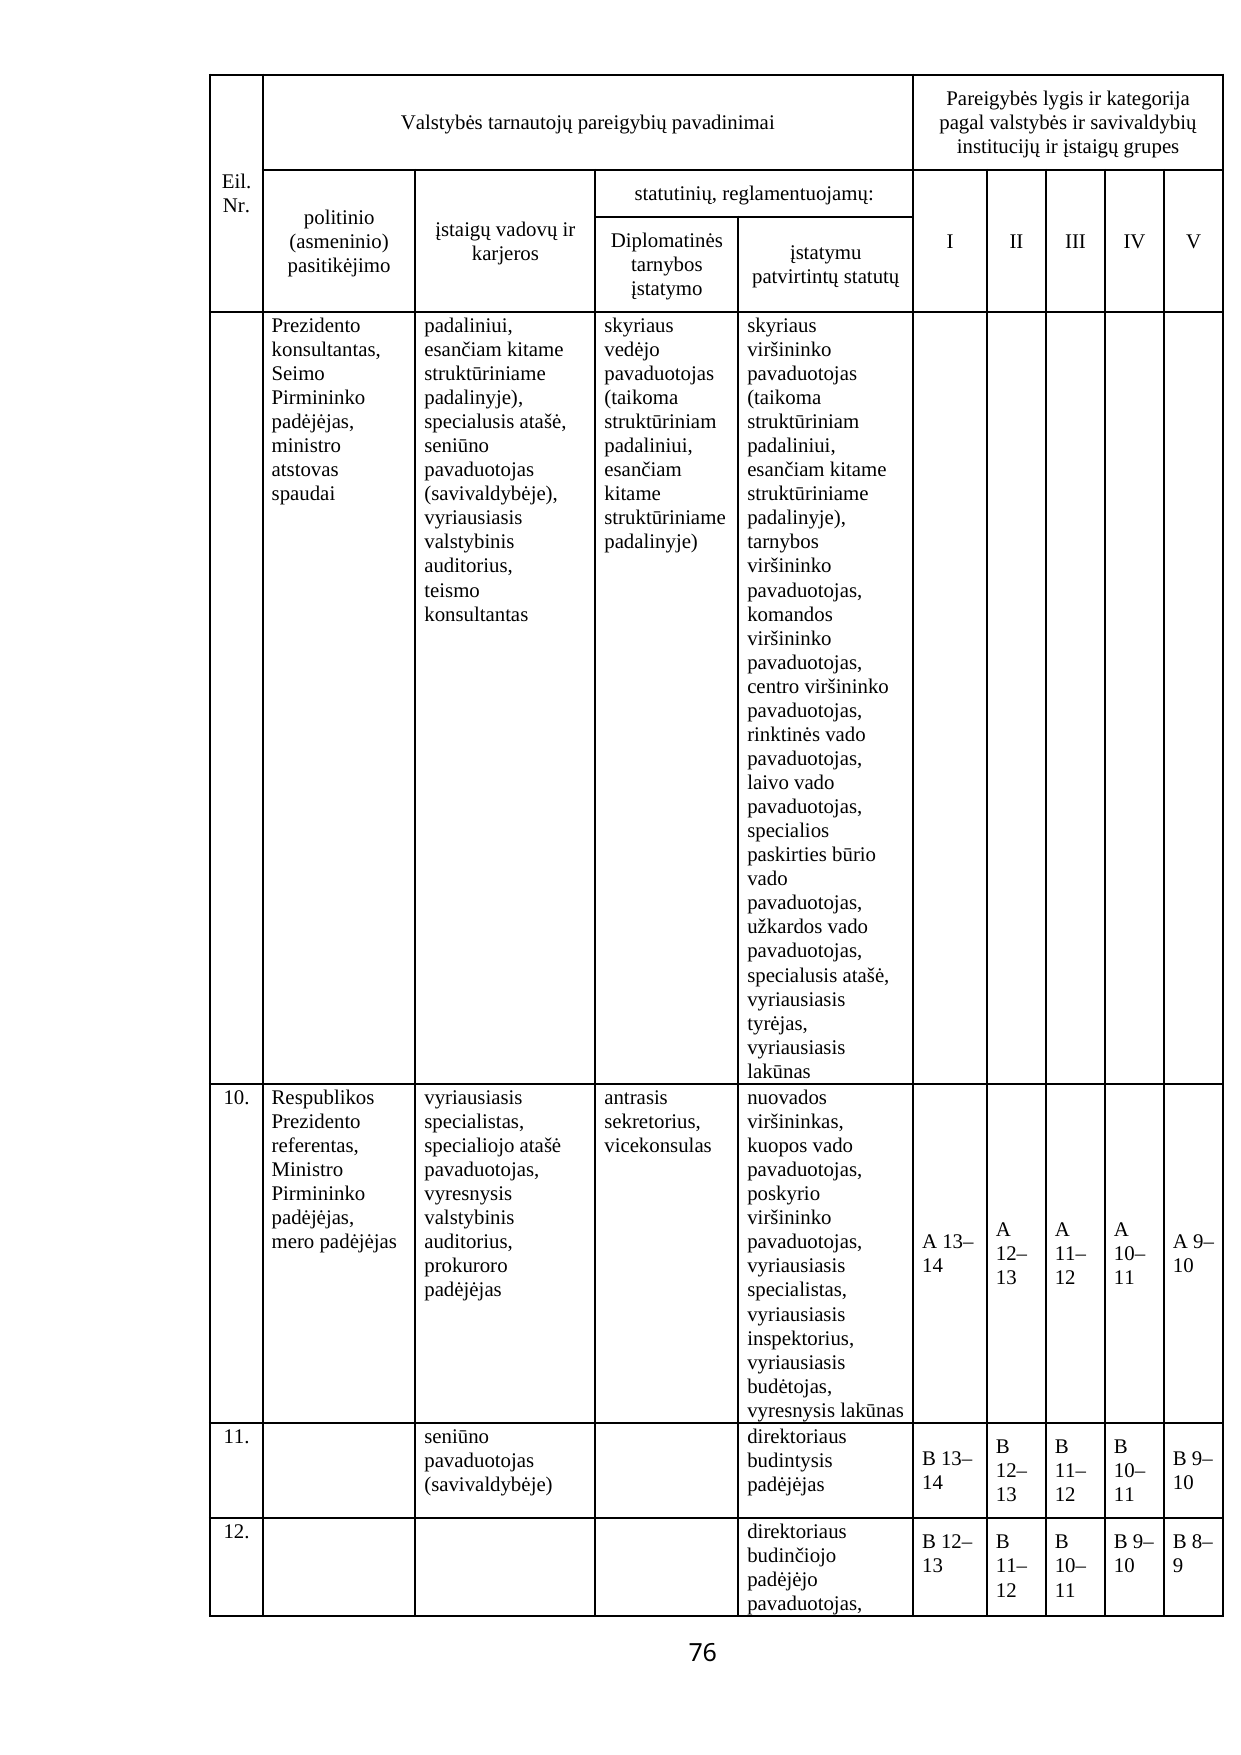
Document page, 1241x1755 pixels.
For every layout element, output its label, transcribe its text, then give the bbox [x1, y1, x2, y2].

table_cell III [1047, 171, 1104, 311]
table_cell [596, 1424, 737, 1517]
table_cell įstaigų vadovų ir karjeros [416, 171, 594, 311]
table_cell seniūno pavaduotojas (savivaldybėje) [416, 1424, 594, 1517]
table_cell B 9–10 [1165, 1424, 1222, 1517]
table_cell A 13–14 [914, 1085, 986, 1422]
table_cell Respublikos Prezidento referentas, Ministro Pirmininko padėjėjas, mero padėjėjas [264, 1085, 414, 1422]
table_cell [1165, 313, 1222, 1083]
table_cell [264, 1424, 414, 1517]
table_header Valstybės tarnautojų pareigybių pavadinimai [264, 76, 912, 169]
table_cell B 12–13 [988, 1424, 1045, 1517]
table_cell A 10–11 [1106, 1085, 1163, 1422]
table_cell II [988, 171, 1045, 311]
table_cell skyriaus vedėjo pavaduotojas (taikoma struktūriniam padaliniui, esančiam kitame struktūriniame padalinyje) [596, 313, 737, 1083]
table_cell A 9–10 [1165, 1085, 1222, 1422]
table_cell A 12–13 [988, 1085, 1045, 1422]
table_cell [914, 313, 986, 1083]
table_cell politinio (asmeninio) pasitikėjimo [264, 171, 414, 311]
table_cell B 10–11 [1047, 1519, 1104, 1615]
table_cell [596, 1519, 737, 1615]
table_header Pareigybės lygis ir kategorija pagal valstybės ir savivaldybių institucijų ir įstaigų grupes [914, 76, 1222, 169]
table_cell B 11–12 [1047, 1424, 1104, 1517]
table_cell A 11–12 [1047, 1085, 1104, 1422]
table_cell B 8–9 [1165, 1519, 1222, 1615]
table_cell [264, 1519, 414, 1615]
table_cell [988, 313, 1045, 1083]
table_cell B 9–10 [1106, 1519, 1163, 1615]
table_cell B 11–12 [988, 1519, 1045, 1615]
table_cell I [914, 171, 986, 311]
table_cell B 13–14 [914, 1424, 986, 1517]
table_cell įstatymu patvirtintų statutų [739, 218, 912, 311]
table_cell padaliniui, esančiam kitame struktūriniame padalinyje), specialusis atašė, seniūno pavaduotojas (savivaldybėje), vyriausiasis valstybinis auditorius, teismo konsultantas [416, 313, 594, 1083]
table_cell 11. [211, 1424, 262, 1517]
table_cell vyriausiasis specialistas, specialiojo atašė pavaduotojas, vyresnysis valstybinis auditorius, prokuroro padėjėjas [416, 1085, 594, 1422]
table_cell [1106, 313, 1163, 1083]
table_cell [1047, 313, 1104, 1083]
table_cell direktoriaus budinčiojo padėjėjo pavaduotojas, [739, 1519, 912, 1615]
table_cell skyriaus viršininko pavaduotojas (taikoma struktūriniam padaliniui, esančiam kitame struktūriniame padalinyje), tarnybos viršininko pavaduotojas, komandos viršininko pavaduotojas, centro viršininko pavaduotojas, rinktinės vado pavaduotojas, laivo vado pavaduotojas, specialios paskirties būrio vado pavaduotojas, užkardos vado pavaduotojas, specialusis atašė, vyriausiasis tyrėjas, vyriausiasis lakūnas [739, 313, 912, 1083]
table_cell 12. [211, 1519, 262, 1615]
table_cell IV [1106, 171, 1163, 311]
table_cell antrasis sekretorius, vicekonsulas [596, 1085, 737, 1422]
table_header Eil. Nr. [211, 76, 262, 311]
table_cell Prezidento konsultantas, Seimo Pirmininko padėjėjas, ministro atstovas spaudai [264, 313, 414, 1083]
table_cell [211, 313, 262, 1083]
table_cell B 12–13 [914, 1519, 986, 1615]
table_cell Diplomatinės tarnybos įstatymo [596, 218, 737, 311]
table_cell direktoriaus budintysis padėjėjas [739, 1424, 912, 1517]
table_cell statutinių, reglamentuojamų: [596, 171, 912, 216]
table_cell V [1165, 171, 1222, 311]
table_cell [416, 1519, 594, 1615]
table_cell nuovados viršininkas, kuopos vado pavaduotojas, poskyrio viršininko pavaduotojas, vyriausiasis specialistas, vyriausiasis inspektorius, vyriausiasis budėtojas, vyresnysis lakūnas [739, 1085, 912, 1422]
table_cell B 10–11 [1106, 1424, 1163, 1517]
table_cell 10. [211, 1085, 262, 1422]
